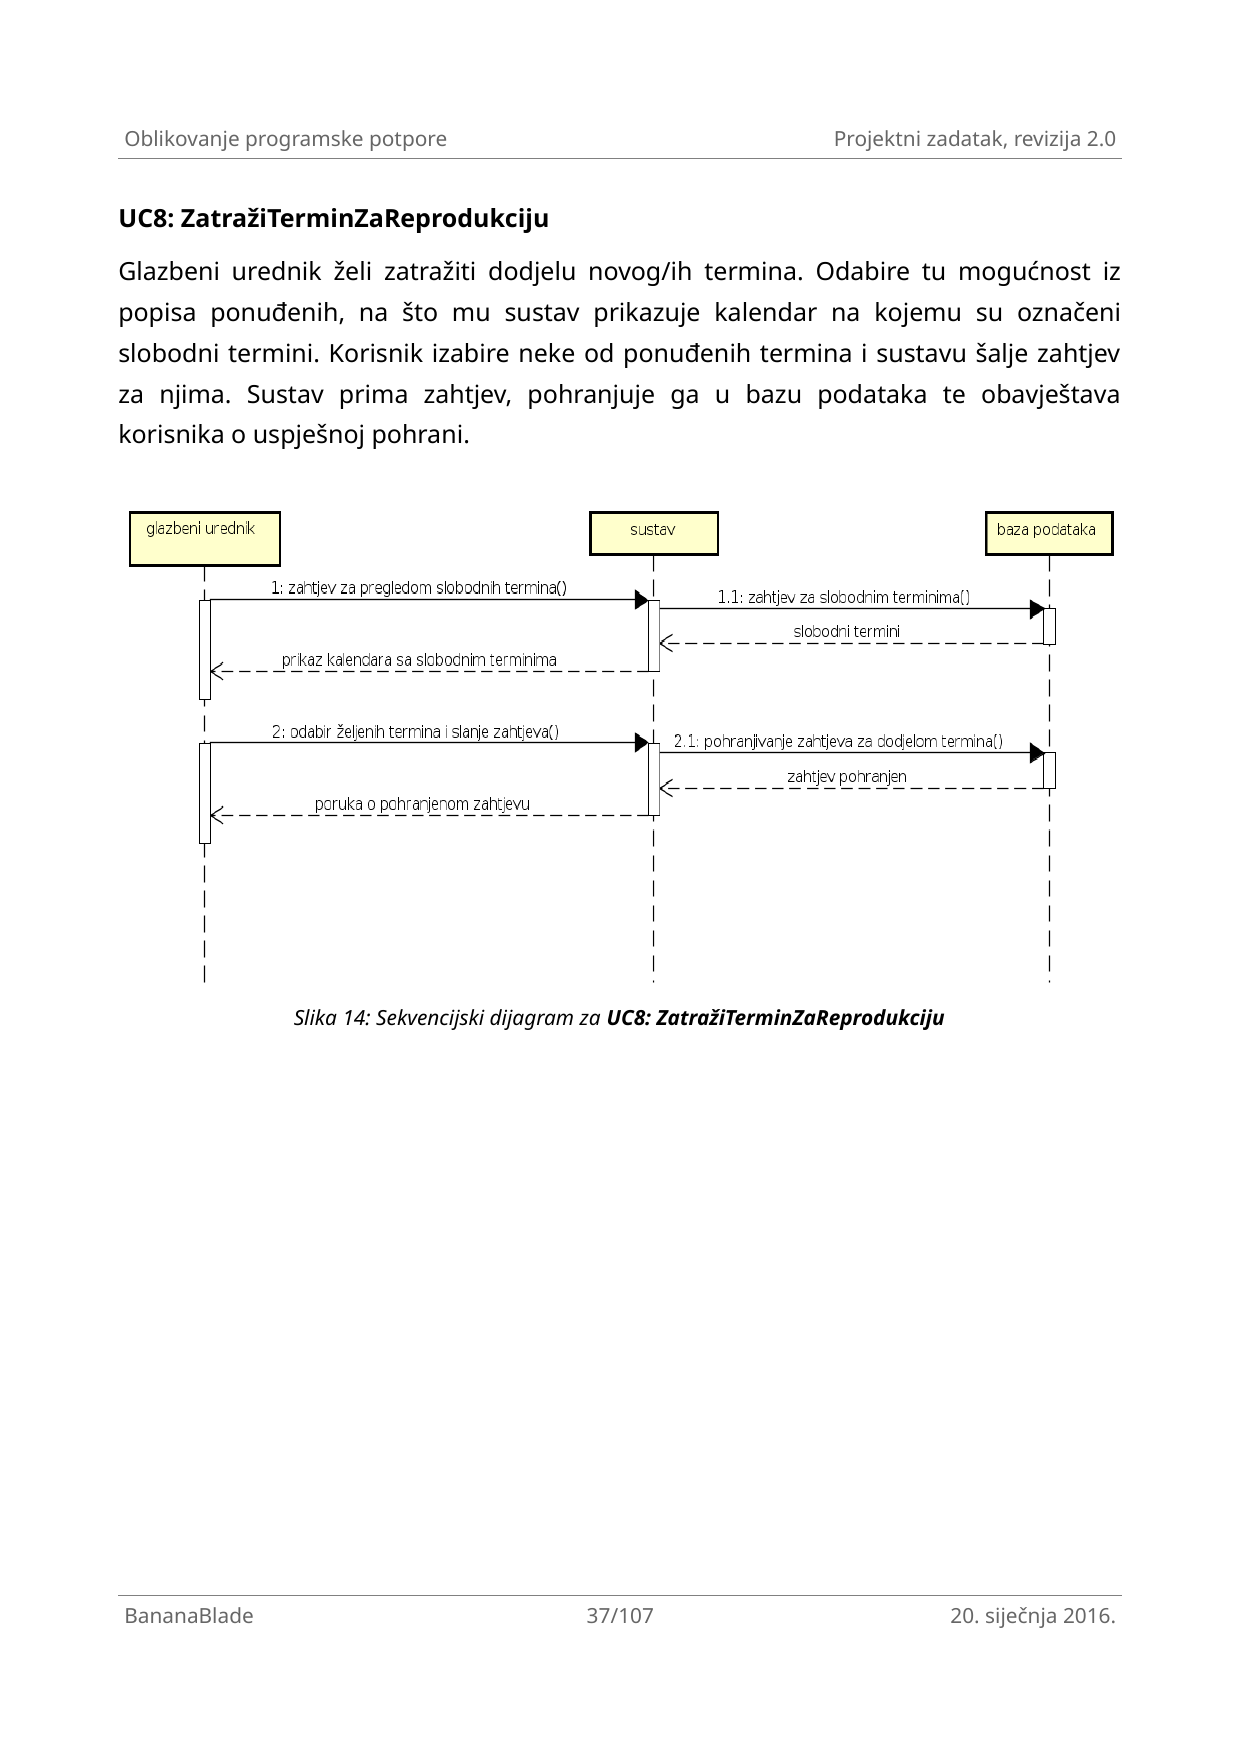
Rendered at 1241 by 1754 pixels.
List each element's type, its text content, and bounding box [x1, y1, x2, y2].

picture [118, 500, 1123, 997]
text Slika 14: Sekvencijski dijagram za UC8: ZatražiTerminZaReprodukciju [118, 997, 1122, 1031]
text Glazbeni urednik želi zatražiti dodjelu novog/ih termina. Odabire tu mogućnost iz popisa ponuđenih, na što mu sustav prikazuje kalendar na kojemu su označeni slobodni termini. Korisnik izabire neke od ponuđenih termina i sustavu šalje zahtjev za njima. Sustav prima zahtjev, pohranjuje ga u bazu podataka te obavještava korisnika o uspješnoj pohrani. [118, 254, 1122, 451]
subtitle UC8: ZatražiTerminZaReprodukciju [118, 201, 1122, 234]
